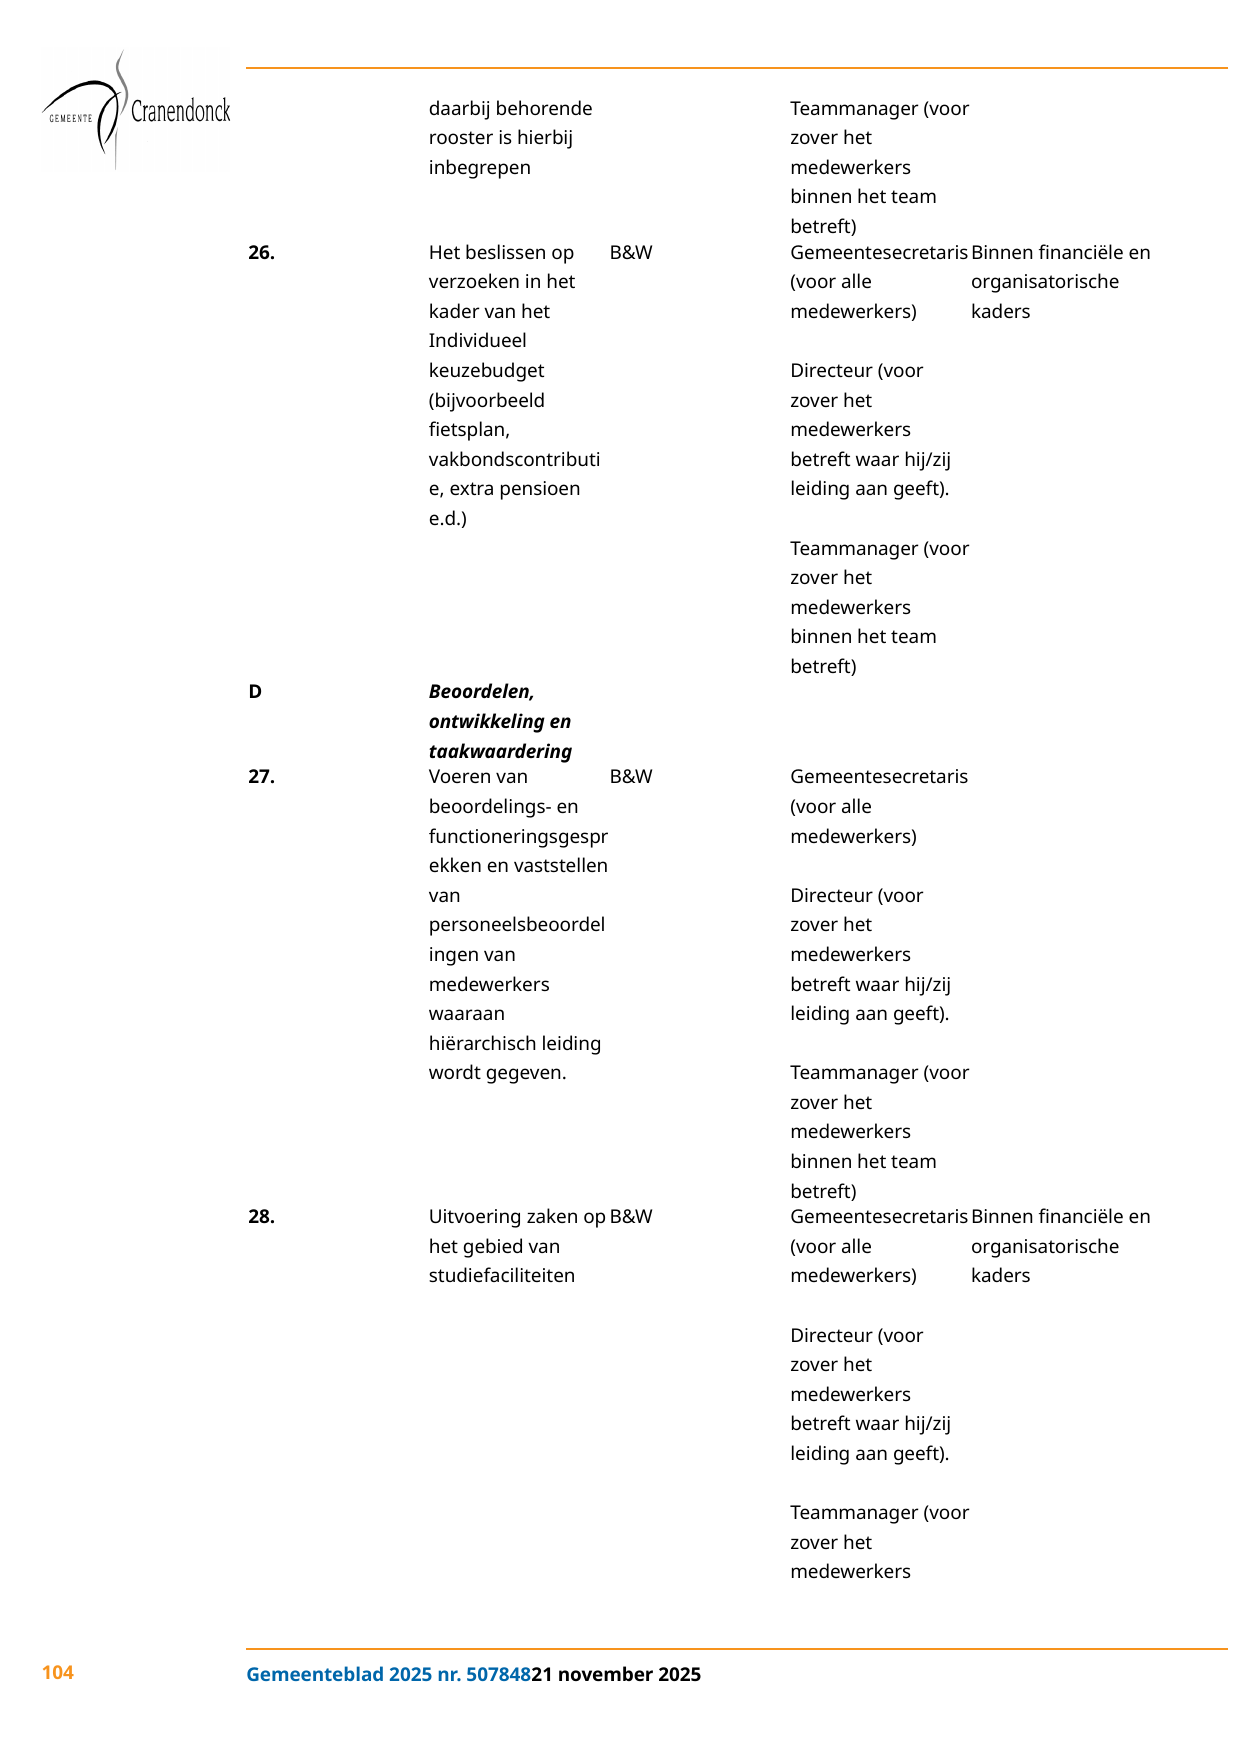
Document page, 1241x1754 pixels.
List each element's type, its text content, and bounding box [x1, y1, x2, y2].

table_cell Gemeentesecretaris (voor alle medewerkers) Directeur (voor zover het medewerkers betreft waar hij/zij leiding aan geeft). Teammanager (voor zover het medewerkers [790, 1204, 971, 1584]
table_cell D [248, 679, 429, 764]
table_cell 28. [248, 1204, 429, 1584]
table_cell 26. [248, 239, 429, 679]
table_cell Teammanager (voor zover het medewerkers binnen het team betreft) [790, 95, 971, 239]
table_cell daarbij behorende rooster is hierbij inbegrepen [429, 95, 609, 239]
picture [41, 47, 231, 172]
table_cell Binnen financiële en organisatorische kaders [971, 1204, 1152, 1584]
table_cell [248, 95, 429, 239]
table_cell Gemeentesecretaris (voor alle medewerkers) Directeur (voor zover het medewerkers betreft waar hij/zij leiding aan geeft). Teammanager (voor zover het medewerkers binnen het team betreft) [790, 239, 971, 679]
table_cell Het beslissen op verzoeken in het kader van het Individueel keuzebudget (bijvoorbeeld fietsplan, vakbondscontributie, extra pensioen e.d.) [429, 239, 609, 679]
table_cell Voeren van beoordelings- en functioneringsgesprekken en vaststellen van personeelsbeoordelingen van medewerkers waaraan hiërarchisch leiding wordt gegeven. [429, 764, 609, 1203]
table_cell Binnen financiële en organisatorische kaders [971, 239, 1152, 679]
table_cell Gemeentesecretaris (voor alle medewerkers) Directeur (voor zover het medewerkers betreft waar hij/zij leiding aan geeft). Teammanager (voor zover het medewerkers binnen het team betreft) [790, 764, 971, 1203]
table_cell [609, 95, 790, 239]
table_cell [971, 764, 1152, 1203]
table_cell Uitvoering zaken op het gebied van studiefaciliteiten [429, 1204, 609, 1584]
table_cell [971, 679, 1152, 764]
table_cell B&W [609, 1204, 790, 1584]
table_cell Beoordelen, ontwikkeling en taakwaardering [429, 679, 609, 764]
table_cell B&W [609, 764, 790, 1203]
table_cell [790, 679, 971, 764]
table_cell [971, 95, 1152, 239]
table_cell B&W [609, 239, 790, 679]
table_cell [609, 679, 790, 764]
table_cell 27. [248, 764, 429, 1203]
